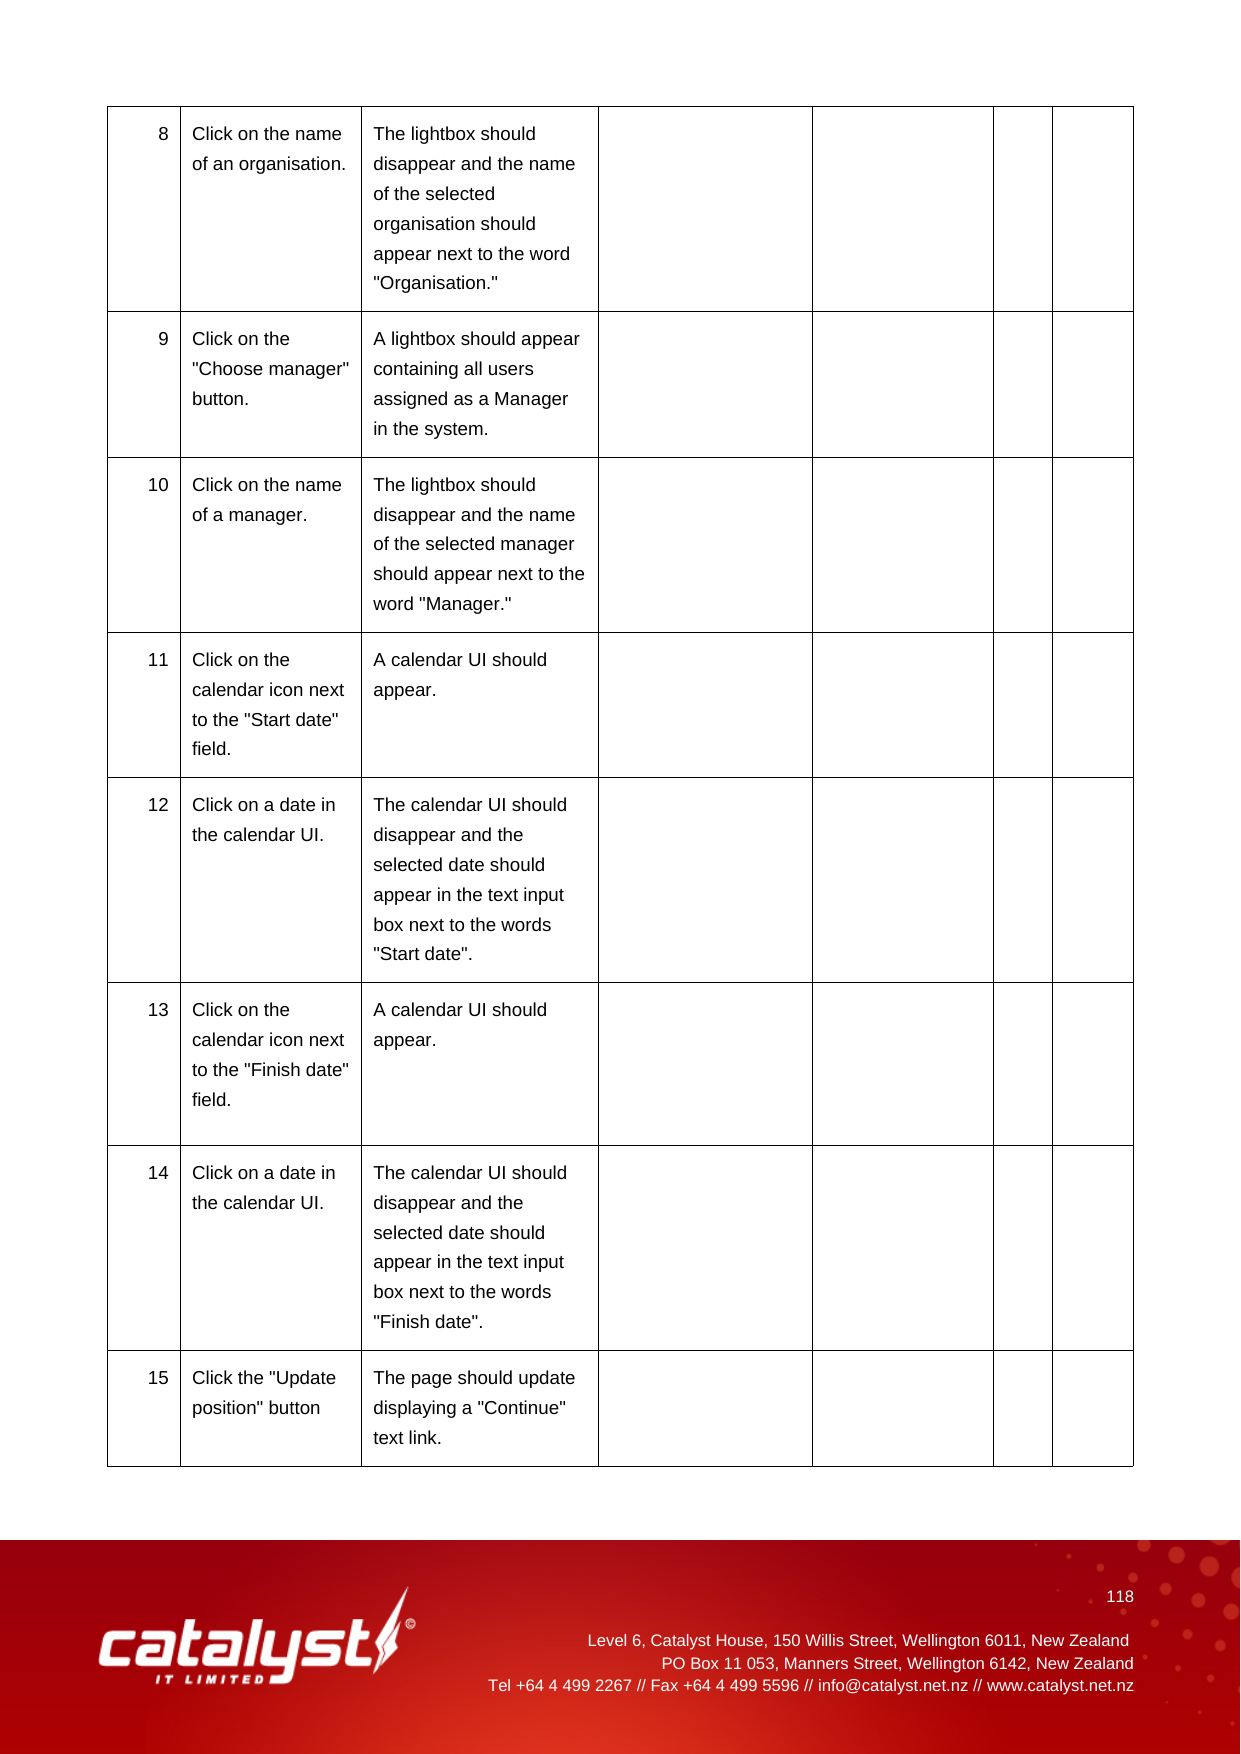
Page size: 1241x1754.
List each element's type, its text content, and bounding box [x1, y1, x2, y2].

table_cell 12 [108, 778, 180, 982]
table_cell [599, 107, 812, 311]
table_cell [994, 633, 1052, 777]
table_cell [1053, 633, 1133, 777]
table_cell 11 [108, 633, 180, 777]
table_cell [994, 312, 1052, 457]
table_cell [1053, 778, 1133, 982]
table_cell [813, 312, 993, 457]
table_cell Click the "Update position" button [181, 1351, 361, 1466]
table_cell [994, 1351, 1052, 1466]
table_cell Click on a date in the calendar UI. [181, 778, 361, 982]
table_cell [599, 312, 812, 457]
table_cell [994, 778, 1052, 982]
table_cell [599, 633, 812, 777]
table_cell [813, 107, 993, 311]
picture [0, 1540, 1241, 1754]
table_cell 8 [108, 107, 180, 311]
table_cell The calendar UI should disappear and the selected date should appear in the text input box next to the words "Start date". [362, 778, 598, 982]
table_cell 10 [108, 458, 180, 632]
table_cell [599, 983, 812, 1145]
table_cell [994, 458, 1052, 632]
table_cell [994, 983, 1052, 1145]
table_cell [813, 458, 993, 632]
table_cell A lightbox should appear containing all users assigned as a Manager in the system. [362, 312, 598, 457]
table_cell [599, 458, 812, 632]
table_cell [599, 778, 812, 982]
table_cell [1053, 107, 1133, 311]
table_cell A calendar UI should appear. [362, 633, 598, 777]
table_cell The lightbox should disappear and the name of the selected organisation should appear next to the word "Organisation." [362, 107, 598, 311]
table_cell [1053, 1351, 1133, 1466]
table_cell [813, 1146, 993, 1350]
table_cell Click on the calendar icon next to the "Finish date" field. [181, 983, 361, 1145]
table_cell The lightbox should disappear and the name of the selected manager should appear next to the word "Manager." [362, 458, 598, 632]
table_cell [1053, 1146, 1133, 1350]
table_cell 15 [108, 1351, 180, 1466]
table_cell [1053, 312, 1133, 457]
table_cell The page should update displaying a "Continue" text link. [362, 1351, 598, 1466]
table_cell [1053, 983, 1133, 1145]
table_cell [994, 107, 1052, 311]
table_cell [1053, 458, 1133, 632]
table_cell 9 [108, 312, 180, 457]
table_cell Click on the "Choose manager" button. [181, 312, 361, 457]
table_cell [813, 983, 993, 1145]
table_cell Click on the name of an organisation. [181, 107, 361, 311]
table_cell [599, 1351, 812, 1466]
table_cell Click on the name of a manager. [181, 458, 361, 632]
table_cell 13 [108, 983, 180, 1145]
table_cell [994, 1146, 1052, 1350]
table_cell Click on the calendar icon next to the "Start date" field. [181, 633, 361, 777]
table_cell 14 [108, 1146, 180, 1350]
table_cell [599, 1146, 812, 1350]
table_cell Click on a date in the calendar UI. [181, 1146, 361, 1350]
table_cell [813, 1351, 993, 1466]
table_cell A calendar UI should appear. [362, 983, 598, 1145]
table_cell [813, 633, 993, 777]
table_cell The calendar UI should disappear and the selected date should appear in the text input box next to the words "Finish date". [362, 1146, 598, 1350]
table_cell [813, 778, 993, 982]
